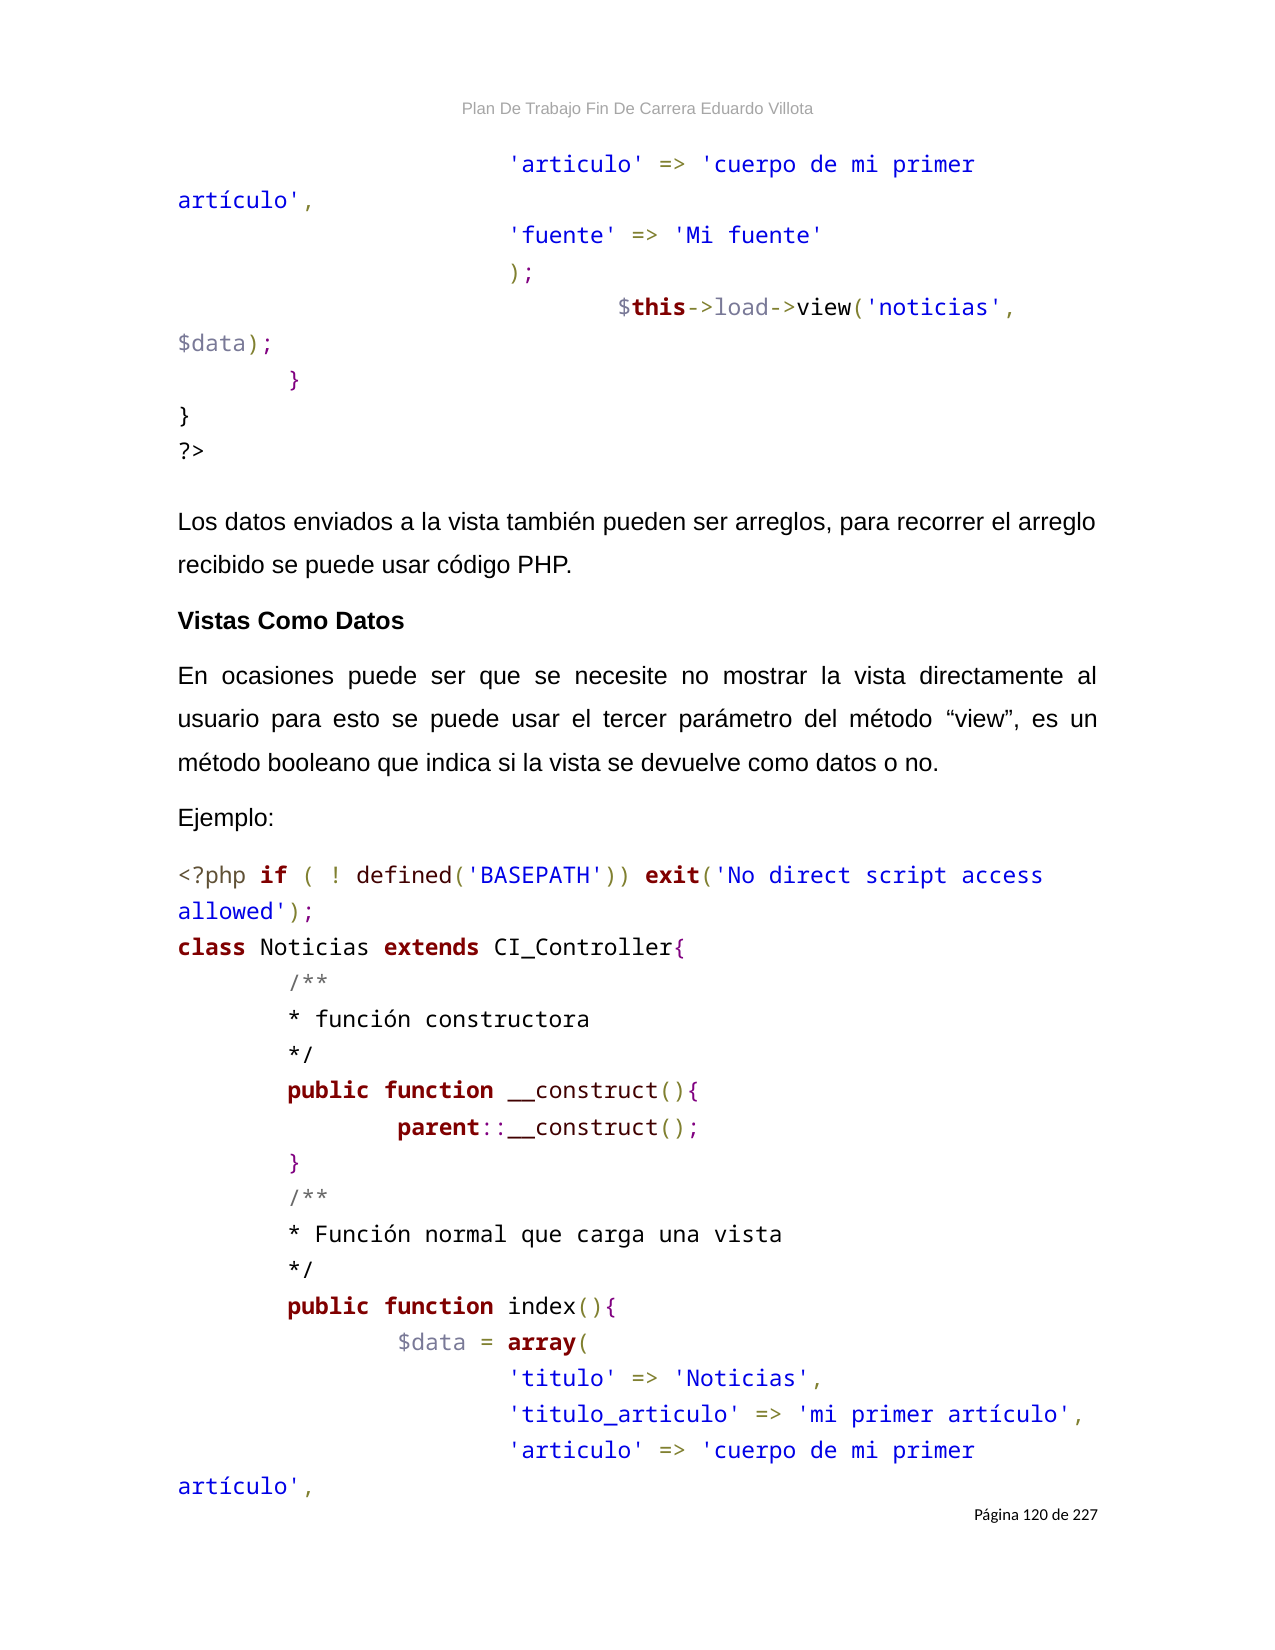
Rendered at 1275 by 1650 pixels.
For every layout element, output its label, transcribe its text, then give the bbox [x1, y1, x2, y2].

text $data = array( [177, 1326, 1098, 1357]
text } [177, 363, 1098, 394]
text public function index(){ [177, 1290, 1098, 1321]
text 'titulo' => 'Noticias', [177, 1362, 1098, 1393]
text ); [177, 255, 1098, 287]
text */ [177, 1254, 1098, 1285]
text En ocasiones puede ser que se necesite no mostrar la vista directamente al usuario para esto se puede usar el tercer parámetro del método “view”, es un método booleano que indica si la vista se devuelve como datos o no. [177, 661, 1098, 776]
text /** [177, 967, 1098, 998]
text 'fuente' => 'Mi fuente' [177, 219, 1098, 251]
text parent::__construct(); [177, 1110, 1098, 1142]
text */ [177, 1038, 1098, 1070]
text 'articulo' => 'cuerpo de mi primer artículo', [177, 1434, 1098, 1501]
text 'articulo' => 'cuerpo de mi primer artículo', [177, 148, 1098, 215]
text class Noticias extends CI_Controller{ [177, 931, 1098, 962]
text } [177, 1146, 1098, 1178]
text ?> [177, 435, 1098, 466]
text } [177, 399, 1098, 430]
text 'titulo_articulo' => 'mi primer artículo', [177, 1398, 1098, 1429]
text * función constructora [177, 1003, 1098, 1034]
text <?php if ( ! defined('BASEPATH')) exit('No direct script access allowed'); [177, 859, 1098, 926]
text $this->load->view('noticias',$data); [177, 291, 1098, 358]
text Ejemplo: [177, 803, 1098, 832]
text /** [177, 1182, 1098, 1213]
text Los datos enviados a la vista también pueden ser arreglos, para recorrer el arreglo recibido se puede usar código PHP. [177, 507, 1098, 579]
text * Función normal que carga una vista [177, 1218, 1098, 1249]
text Vistas Como Datos [177, 606, 1098, 634]
text public function __construct(){ [177, 1074, 1098, 1106]
